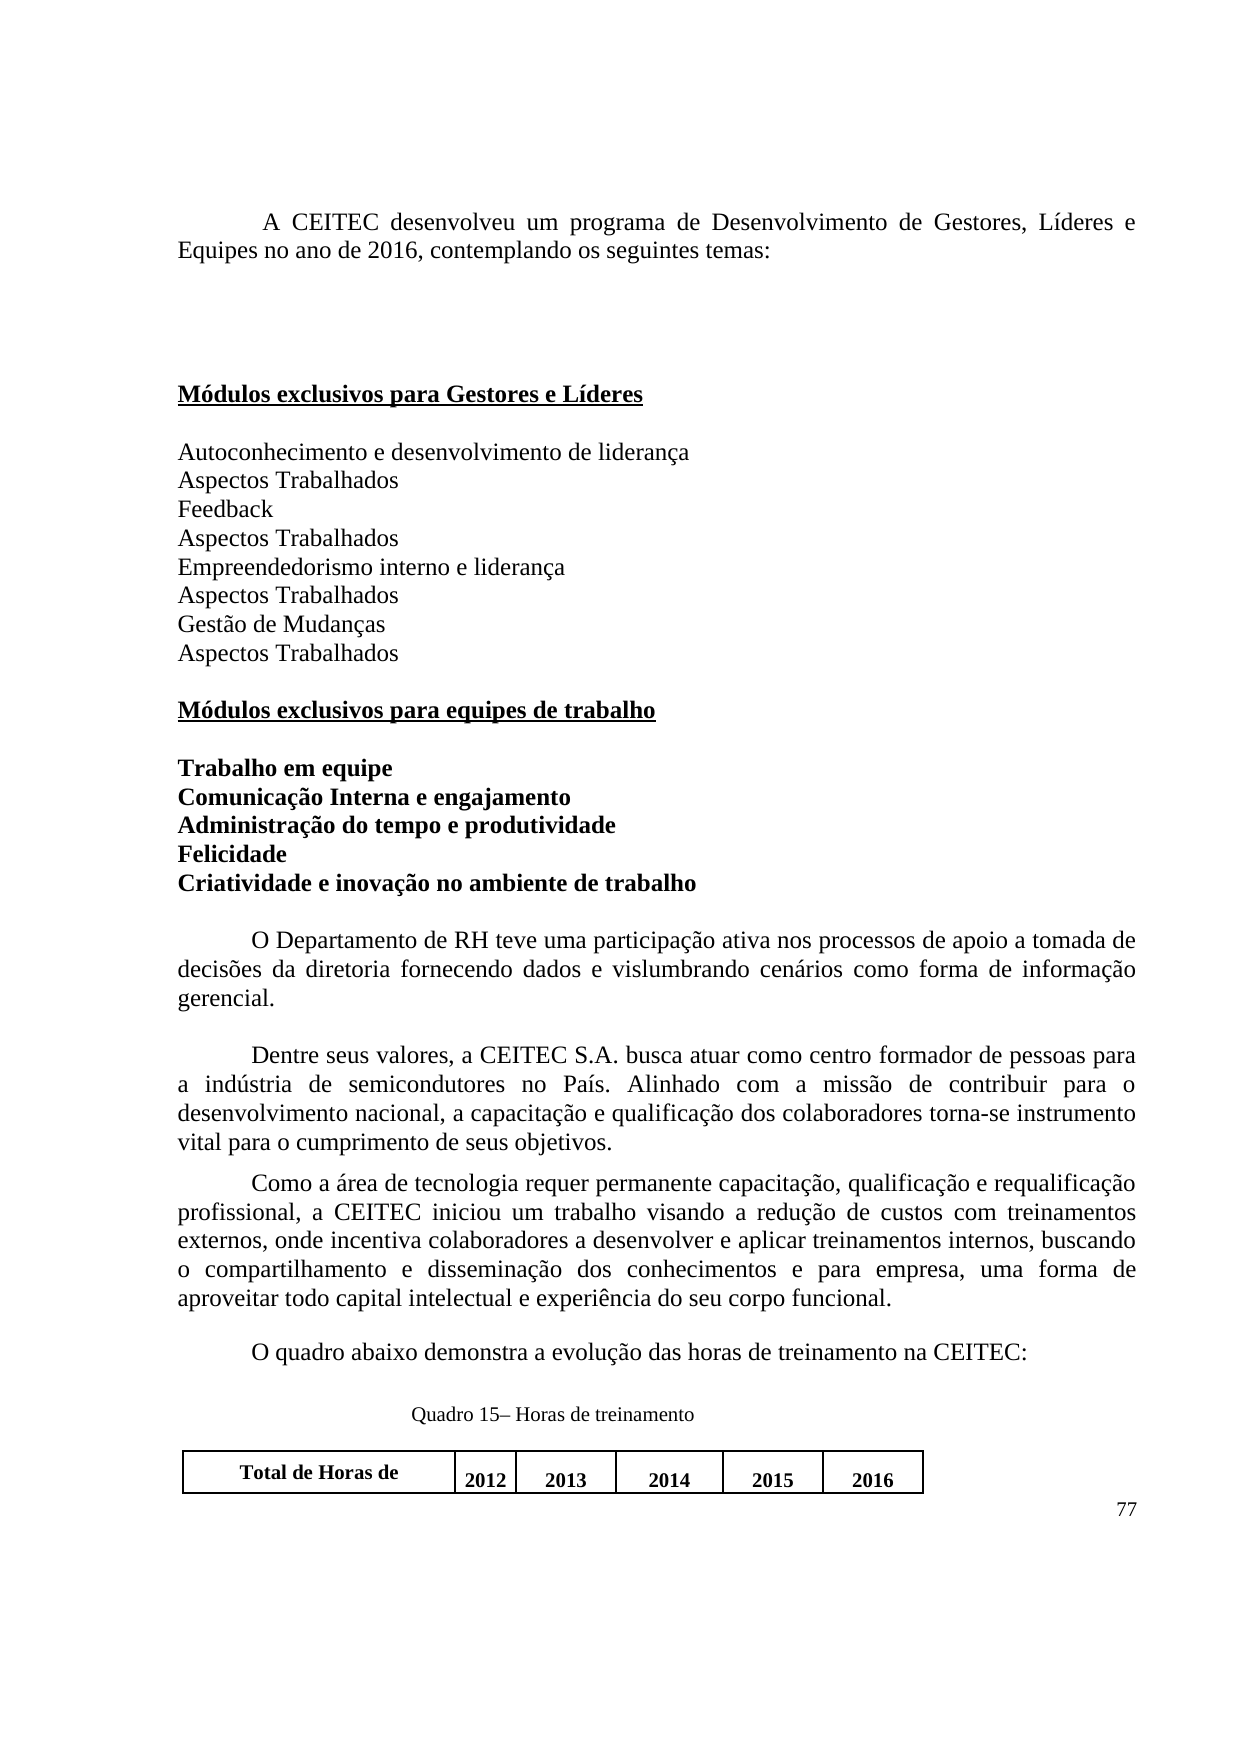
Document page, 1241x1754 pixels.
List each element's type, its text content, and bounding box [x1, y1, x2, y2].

text A CEITEC desenvolveu um programa de Desenvolvimento de Gestores, Líderes e Equipes no ano de 2016, contemplando os seguintes temas: [177, 207, 1137, 264]
text Aspectos Trabalhados [177, 580, 1137, 609]
table_cell 2012 [456, 1452, 515, 1492]
text Criatividade e inovação no ambiente de trabalho [177, 868, 1137, 897]
text Trabalho em equipe [177, 753, 1137, 782]
table_header Quadro 15– Horas de treinamento [183, 1378, 923, 1450]
table_cell 2015 [724, 1452, 822, 1492]
text Dentre seus valores, a CEITEC S.A. busca atuar como centro formador de pessoas para a indústria de semicondutores no País. Alinhado com a missão de contribuir para o desenvolvimento nacional, a capacitação e qualificação dos colaboradores torna-se instrumento vital para o cumprimento de seus objetivos. [177, 1040, 1137, 1155]
text Empreendedorismo interno e liderança [177, 552, 1137, 580]
text Autoconhecimento e desenvolvimento de liderança [177, 437, 1137, 465]
table_cell 2013 [517, 1452, 615, 1492]
text Comunicação Interna e engajamento [177, 782, 1137, 810]
table_cell 2014 [617, 1452, 722, 1492]
text Gestão de Mudanças [177, 609, 1137, 638]
text Aspectos Trabalhados [177, 638, 1137, 667]
text Módulos exclusivos para Gestores e Líderes [177, 379, 1137, 408]
text Felicidade [177, 839, 1137, 868]
text Aspectos Trabalhados [177, 465, 1137, 494]
table_cell Total de Horas de [184, 1452, 454, 1492]
text Aspectos Trabalhados [177, 523, 1137, 552]
table_cell 2016 [824, 1452, 922, 1492]
text Módulos exclusivos para equipes de trabalho [177, 695, 1137, 724]
text Feedback [177, 494, 1137, 523]
text O Departamento de RH teve uma participação ativa nos processos de apoio a tomada de decisões da diretoria fornecendo dados e vislumbrando cenários como forma de informação gerencial. [177, 925, 1137, 1012]
text Como a área de tecnologia requer permanente capacitação, qualificação e requalificação profissional, a CEITEC iniciou um trabalho visando a redução de custos com treinamentos externos, onde incentiva colaboradores a desenvolver e aplicar treinamentos internos, buscando o compartilhamento e disseminação dos conhecimentos e para empresa, uma forma de aproveitar todo capital intelectual e experiência do seu corpo funcional. [177, 1168, 1137, 1312]
text Administração do tempo e produtividade [177, 810, 1137, 839]
text O quadro abaixo demonstra a evolução das horas de treinamento na CEITEC: [177, 1337, 1137, 1365]
